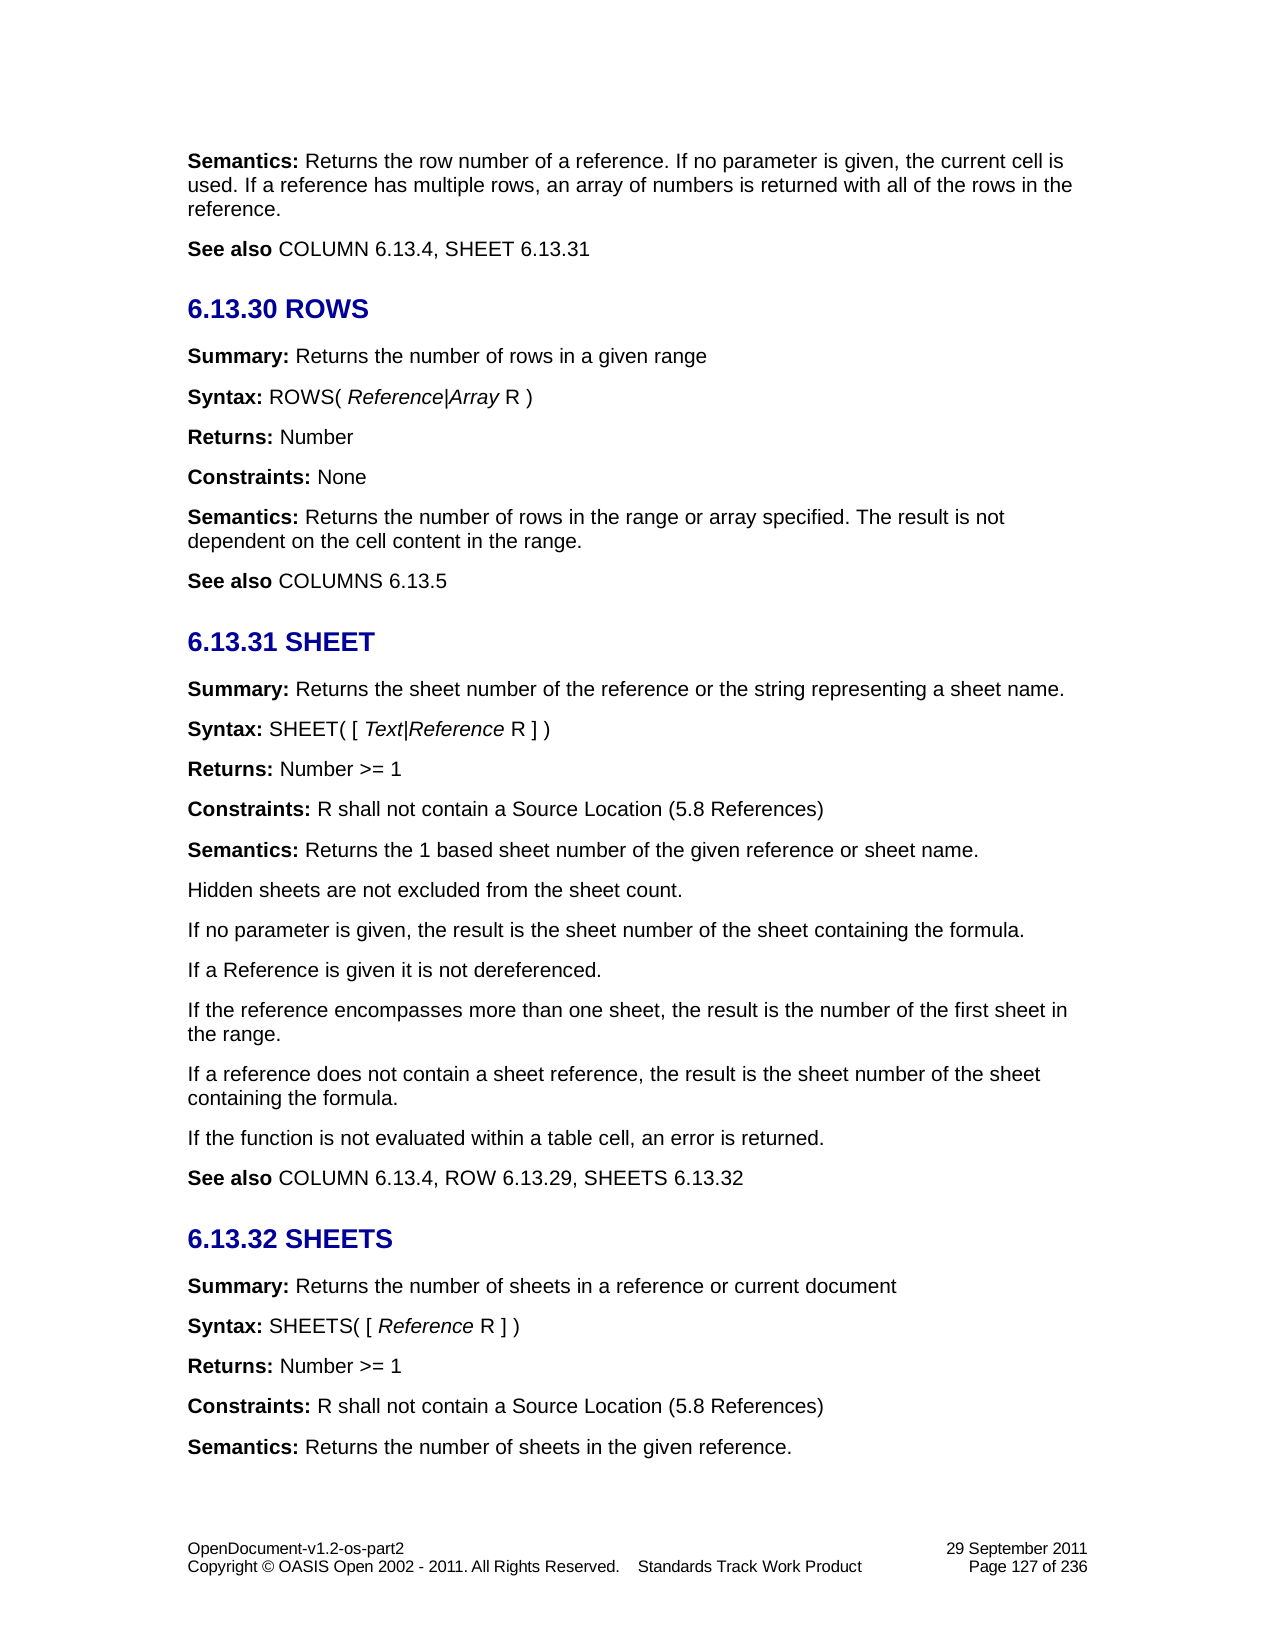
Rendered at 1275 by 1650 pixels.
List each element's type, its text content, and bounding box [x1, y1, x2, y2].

text Summary: Returns the sheet number of the reference or the string representing a sheet name. [187, 677, 1088, 701]
subtitle SHEET [187, 626, 1088, 656]
text If a reference does not contain a sheet reference, the result is the sheet number of the sheet containing the formula. [187, 1063, 1088, 1110]
text Summary: Returns the number of sheets in a reference or current document [187, 1274, 1088, 1298]
text Constraints: R shall not contain a Source Location (5.8 References) [187, 1395, 1088, 1418]
text Returns: Number >= 1 [187, 758, 1088, 781]
text Semantics: Returns the number of rows in the range or array specified. The result is not dependent on the cell content in the range. [187, 506, 1088, 553]
text Semantics: Returns the number of sheets in the given reference. [187, 1435, 1088, 1459]
subtitle SHEETS [187, 1223, 1088, 1253]
text Hidden sheets are not excluded from the sheet count. [187, 878, 1088, 902]
text Syntax: SHEET( [ Text|Reference R ] ) [187, 717, 1088, 741]
text Semantics: Returns the row number of a reference. If no parameter is given, the current cell is used. If a reference has multiple rows, an array of numbers is returned with all of the rows in the reference. [187, 150, 1088, 221]
text Returns: Number [187, 425, 1088, 449]
text See also COLUMN 6.13.4, ROW 6.13.29, SHEETS 6.13.32 [187, 1167, 1088, 1190]
text Summary: Returns the number of rows in a given range [187, 345, 1088, 368]
text If the reference encompasses more than one sheet, the result is the number of the first sheet in the range. [187, 999, 1088, 1046]
text If the function is not evaluated within a table cell, an error is returned. [187, 1126, 1088, 1150]
text If a Reference is given it is not dereferenced. [187, 959, 1088, 982]
text Constraints: R shall not contain a Source Location (5.8 References) [187, 798, 1088, 821]
text See also COLUMN 6.13.4, SHEET 6.13.31 [187, 237, 1088, 261]
text Syntax: SHEETS( [ Reference R ] ) [187, 1314, 1088, 1338]
subtitle ROWS [187, 294, 1088, 324]
text Returns: Number >= 1 [187, 1355, 1088, 1378]
text If no parameter is given, the result is the sheet number of the sheet containing the formula. [187, 918, 1088, 942]
text Constraints: None [187, 466, 1088, 489]
text Syntax: ROWS( Reference|Array R ) [187, 385, 1088, 409]
text See also COLUMNS 6.13.5 [187, 569, 1088, 593]
text Semantics: Returns the 1 based sheet number of the given reference or sheet name. [187, 838, 1088, 862]
